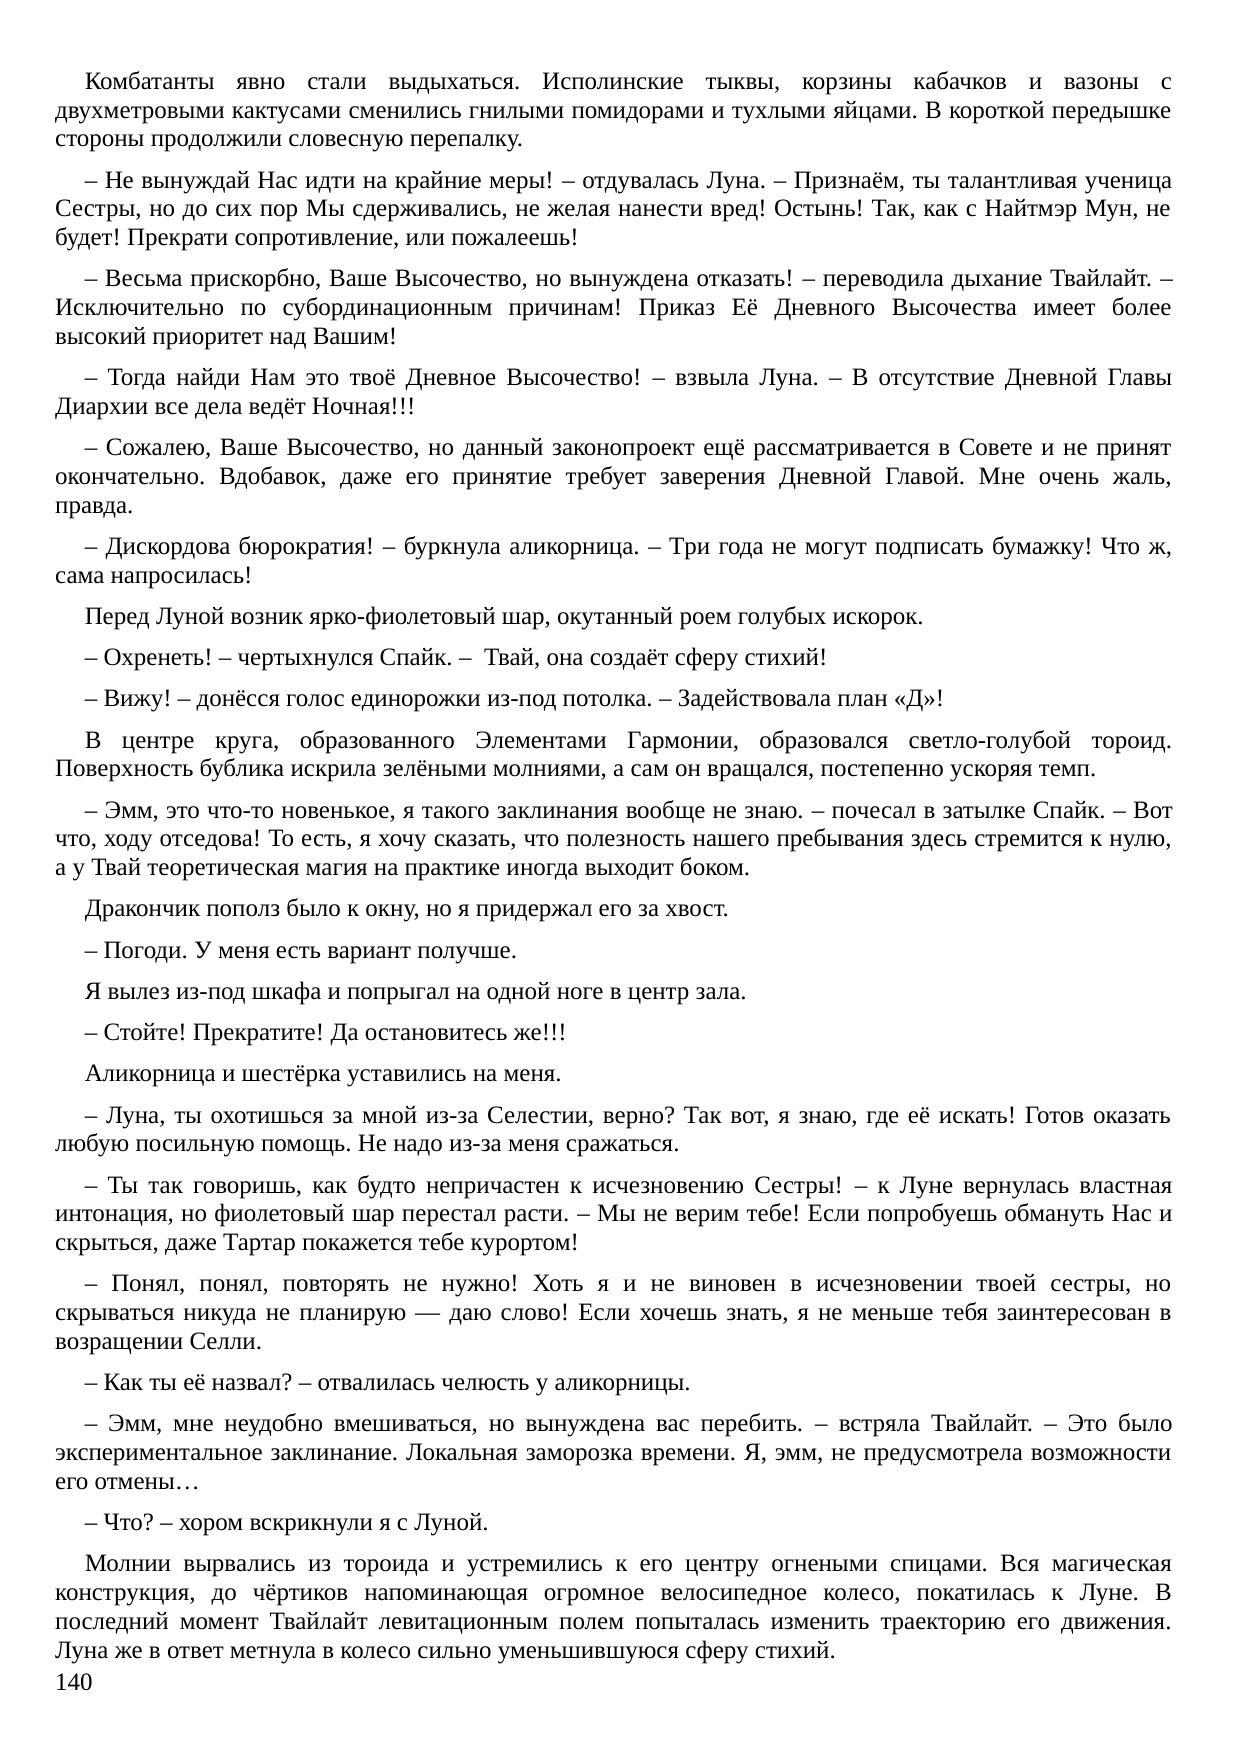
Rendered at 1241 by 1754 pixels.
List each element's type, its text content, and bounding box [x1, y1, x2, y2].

text – Охренеть! – чертыхнулся Спайк. – Твай, она создаёт сферу стихий! [55, 642, 1173, 671]
text Аликорница и шестёрка уставились на меня. [55, 1058, 1173, 1087]
text – Ты так говоришь, как будто непричастен к исчезновению Сестры! – к Луне вернулась властная интонация, но фиолетовый шар перестал расти. – Мы не верим тебе! Если попробуешь обмануть Нас и скрыться, даже Тартар покажется тебе курортом! [55, 1170, 1173, 1256]
text – Эмм, это что-то новенькое, я такого заклинания вообще не знаю. – почесал в затылке Спайк. – Вот что, ходу отседова! То есть, я хочу сказать, что полезность нашего пребывания здесь стремится к нулю, а у Твай теоретическая магия на практике иногда выходит боком. [55, 795, 1173, 881]
text – Луна, ты охотишься за мной из-за Селестии, верно? Так вот, я знаю, где её искать! Готов оказать любую посильную помощь. Не надо из-за меня сражаться. [55, 1100, 1173, 1157]
text – Погоди. У меня есть вариант получше. [55, 935, 1173, 963]
text – Тогда найди Нам это твоё Дневное Высочество! – взвыла Луна. – В отсутствие Дневной Главы Диархии все дела ведёт Ночная!!! [55, 362, 1173, 420]
text Дракончик пополз было к окну, но я придержал его за хвост. [55, 893, 1173, 922]
text – Как ты её назвал? – отвалилась челюсть у аликорницы. [55, 1367, 1173, 1396]
text Перед Луной возник ярко-фиолетовый шар, окутанный роем голубых искорок. [55, 601, 1173, 630]
text – Не вынуждай Нас идти на крайние меры! – отдувалась Луна. – Признаём, ты талантливая ученица Сестры, но до сих пор Мы сдерживались, не желая нанести вред! Остынь! Так, как с Найтмэр Мун, не будет! Прекрати сопротивление, или пожалеешь! [55, 165, 1173, 251]
text – Сожалею, Ваше Высочество, но данный законопроект ещё рассматривается в Совете и не принят окончательно. Вдобавок, даже его принятие требует заверения Дневной Главой. Мне очень жаль, правда. [55, 432, 1173, 518]
text – Дискордова бюрократия! – буркнула аликорница. – Три года не могут подписать бумажку! Что ж, сама напросилась! [55, 531, 1173, 588]
text – Что? – хором вскрикнули я с Луной. [55, 1507, 1173, 1536]
text – Стойте! Прекратите! Да остановитесь же!!! [55, 1017, 1173, 1046]
text – Понял, понял, повторять не нужно! Хоть я и не виновен в исчезновении твоей сестры, но скрываться никуда не планирую — даю слово! Если хочешь знать, я не меньше тебя заинтересован в возращении Селли. [55, 1268, 1173, 1355]
text – Весьма прискорбно, Ваше Высочество, но вынуждена отказать! – переводила дыхание Твайлайт. – Исключительно по субординационным причинам! Приказ Её Дневного Высочества имеет более высокий приоритет над Вашим! [55, 263, 1173, 350]
text – Эмм, мне неудобно вмешиваться, но вынуждена вас перебить. – встряла Твайлайт. – Это было экспериментальное заклинание. Локальная заморозка времени. Я, эмм, не предусмотрела возможности его отмены… [55, 1408, 1173, 1495]
text – Вижу! – донёсся голос единорожки из-под потолка. – Задействовала план «Д»! [55, 683, 1173, 712]
text Я вылез из-под шкафа и попрыгал на одной ноге в центр зала. [55, 976, 1173, 1005]
text Молнии вырвались из тороида и устремились к его центру огнеными спицами. Вся магическая конструкция, до чёртиков напоминающая огромное велосипедное колесо, покатилась к Луне. В последний момент Твайлайт левитационным полем попыталась изменить траекторию его движения. Луна же в ответ метнула в колесо сильно уменьшившуюся сферу стихий. [55, 1548, 1173, 1663]
text Комбатанты явно стали выдыхаться. Исполинские тыквы, корзины кабачков и вазоны с двухметровыми кактусами сменились гнилыми помидорами и тухлыми яйцами. В короткой передышке стороны продолжили словесную перепалку. [55, 66, 1173, 152]
text В центре круга, образованного Элементами Гармонии, образовался светло-голубой тороид. Поверхность бублика искрила зелёными молниями, а сам он вращался, постепенно ускоряя темп. [55, 725, 1173, 782]
